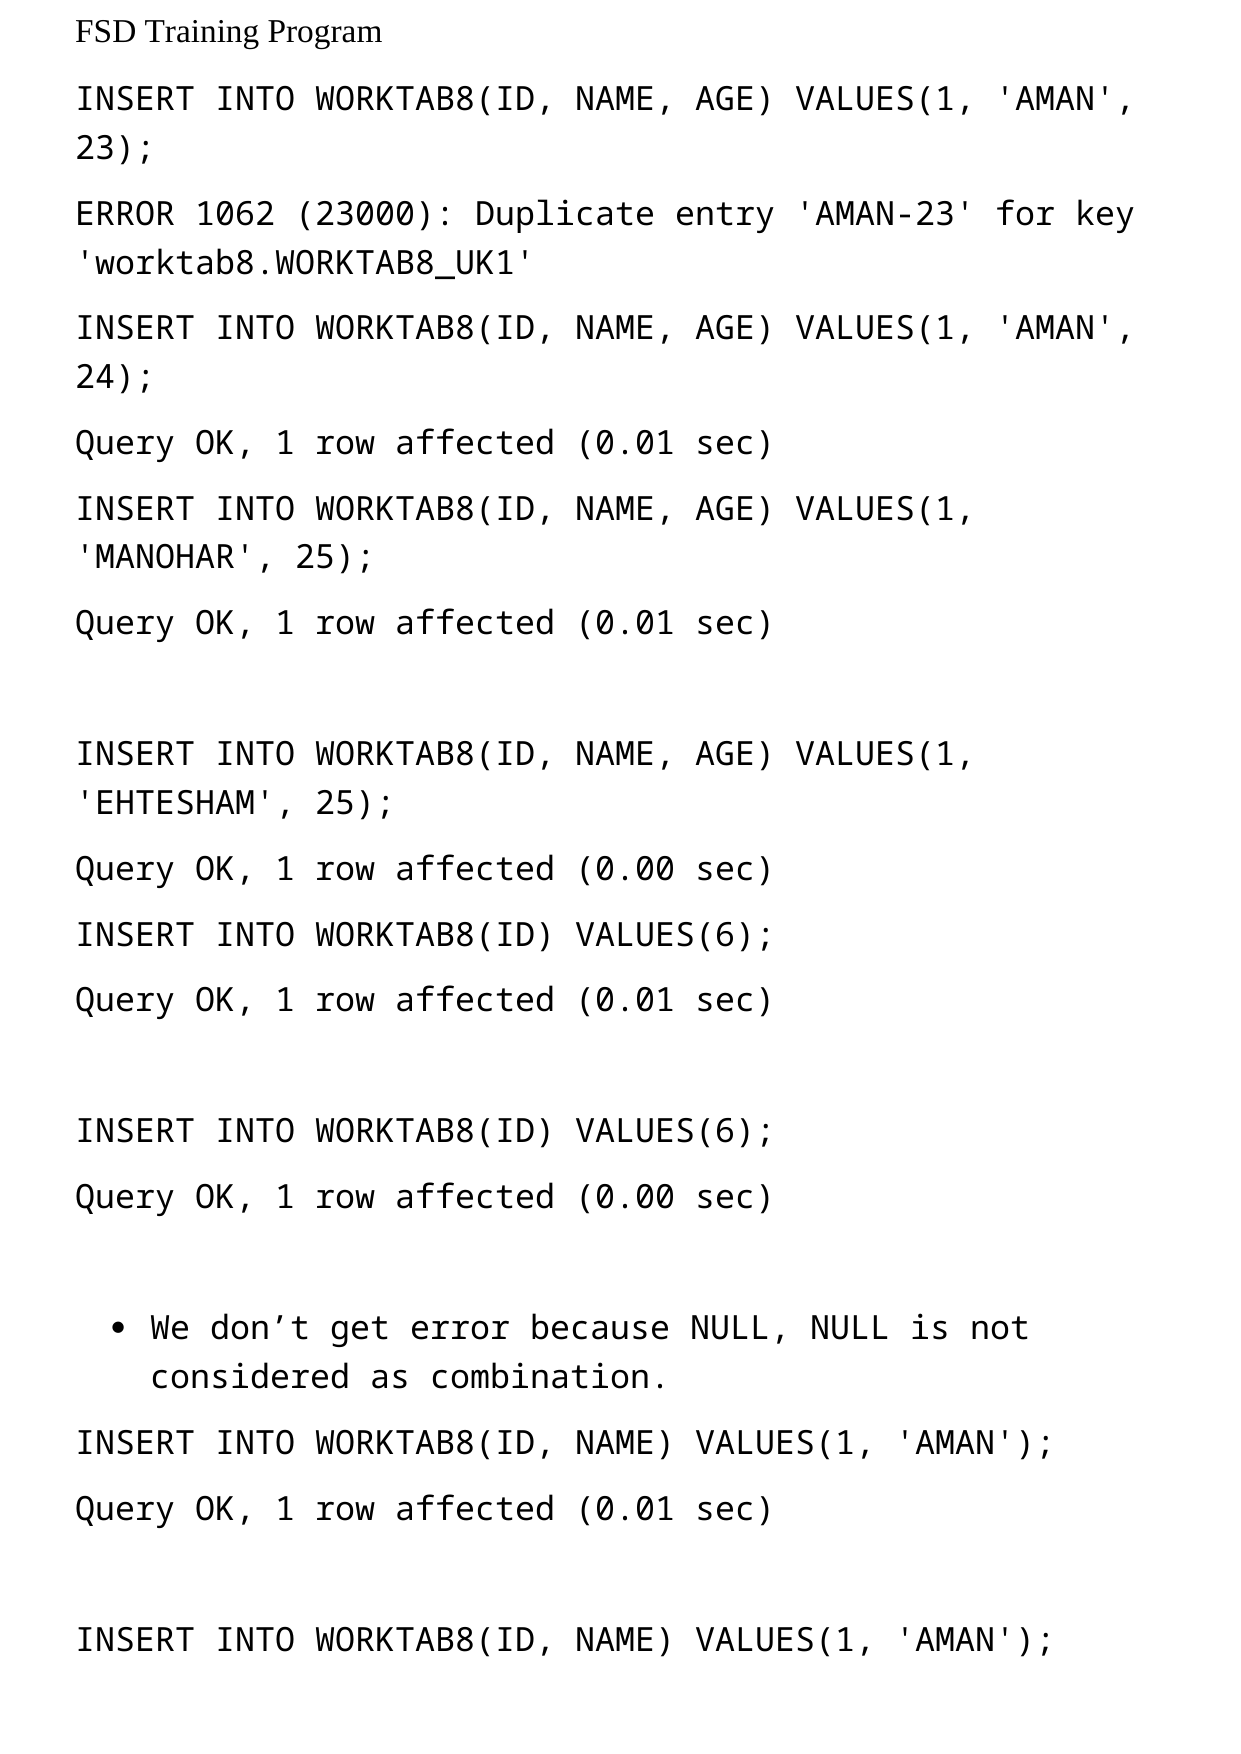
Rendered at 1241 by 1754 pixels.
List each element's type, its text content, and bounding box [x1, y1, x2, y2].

text Query OK, 1 row affected (0.01 sec) [75, 976, 1165, 1021]
text Query OK, 1 row affected (0.01 sec) [75, 419, 1165, 464]
text INSERT INTO WORKTAB8(ID, NAME, AGE) VALUES(1, 'AMAN', 24); [75, 304, 1165, 398]
text INSERT INTO WORKTAB8(ID, NAME, AGE) VALUES(1, 'EHTESHAM', 25); [75, 730, 1165, 824]
text INSERT INTO WORKTAB8(ID, NAME) VALUES(1, 'AMAN'); [75, 1616, 1165, 1661]
list We don’t get error because NULL, NULL is not considered as combination. [112, 1304, 1165, 1398]
text INSERT INTO WORKTAB8(ID, NAME, AGE) VALUES(1, 'AMAN', 23); [75, 75, 1165, 169]
text Query OK, 1 row affected (0.01 sec) [75, 599, 1165, 644]
text INSERT INTO WORKTAB8(ID, NAME) VALUES(1, 'AMAN'); [75, 1419, 1165, 1464]
text Query OK, 1 row affected (0.00 sec) [75, 1173, 1165, 1218]
text INSERT INTO WORKTAB8(ID, NAME, AGE) VALUES(1, 'MANOHAR', 25); [75, 484, 1165, 579]
text Query OK, 1 row affected (0.01 sec) [75, 1484, 1165, 1530]
text Query OK, 1 row affected (0.00 sec) [75, 845, 1165, 890]
text INSERT INTO WORKTAB8(ID) VALUES(6); [75, 1107, 1165, 1153]
text ERROR 1062 (23000): Duplicate entry 'AMAN-23' for key 'worktab8.WORKTAB8_UK1' [75, 189, 1165, 284]
text INSERT INTO WORKTAB8(ID) VALUES(6); [75, 910, 1165, 956]
